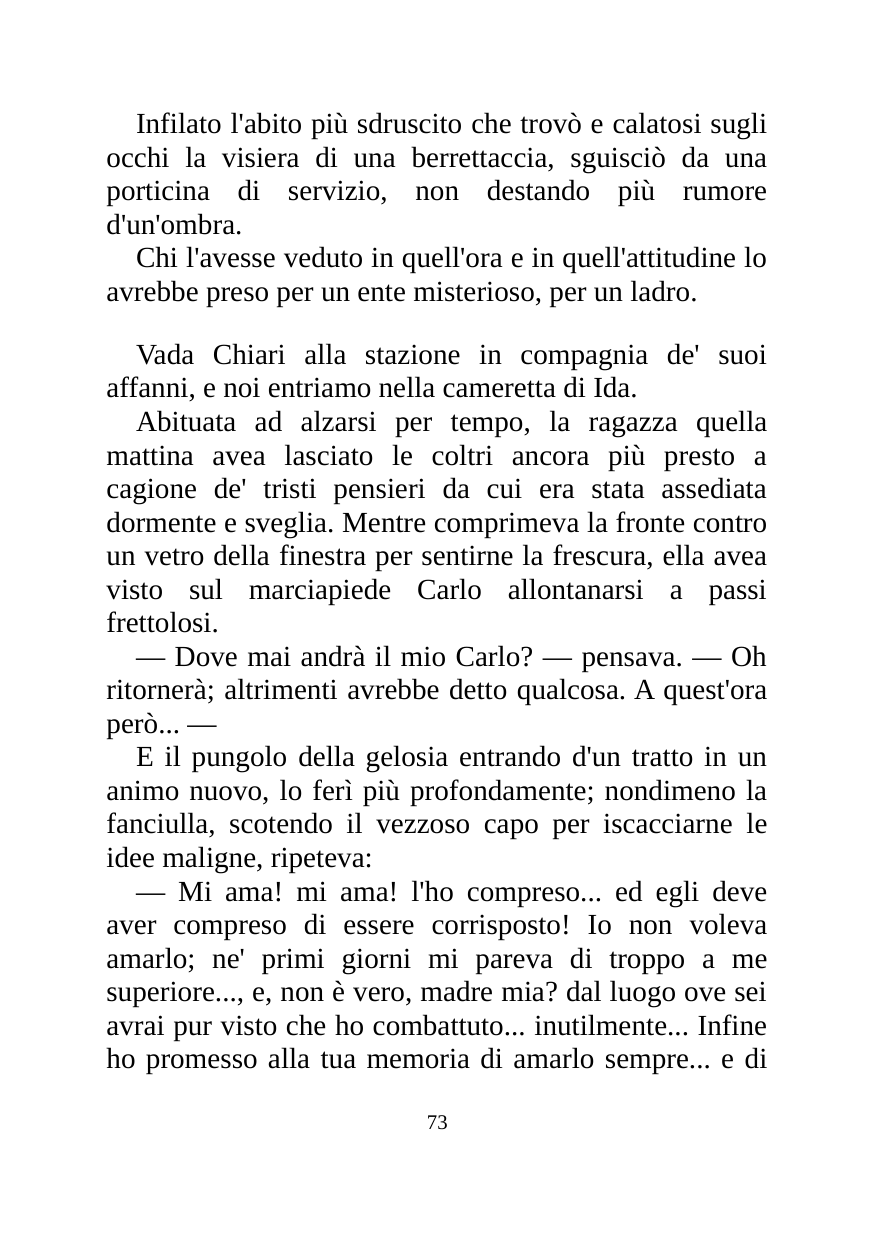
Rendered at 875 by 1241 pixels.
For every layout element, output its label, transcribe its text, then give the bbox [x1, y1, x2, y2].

text E il pungolo della gelosia entrando d'un tratto in un animo nuovo, lo ferì più profondamente; nondimeno la fanciulla, scotendo il vezzoso capo per iscacciarne le idee maligne, ripeteva: [106, 739, 768, 874]
text Vada Chiari alla stazione in compagnia de' suoi affanni, e noi entriamo nella cameretta di Ida. [106, 337, 768, 404]
text Infilato l'abito più sdruscito che trovò e calatosi sugli occhi la visiera di una berrettaccia, sguisciò da una porticina di servizio, non destando più rumore d'un'ombra. [106, 106, 768, 240]
text — Mi ama! mi ama! l'ho compreso... ed egli deve aver compreso di essere corrisposto! Io non voleva amarlo; ne' primi giorni mi pareva di troppo a me superiore..., e, non è vero, madre mia? dal luogo ove sei avrai pur visto che ho combattuto... inutilmente... Infine ho promesso alla tua memoria di amarlo sempre... e di [106, 874, 768, 1075]
text Abituata ad alzarsi per tempo, la ragazza quella mattina avea lasciato le coltri ancora più presto a cagione de' tristi pensieri da cui era stata assediata dormente e sveglia. Mentre comprimeva la fronte contro un vetro della finestra per sentirne la frescura, ella avea visto sul marciapiede Carlo allontanarsi a passi frettolosi. [106, 404, 768, 639]
text — Dove mai andrà il mio Carlo? — pensava. — Oh ritornerà; altrimenti avrebbe detto qualcosa. A quest'ora però... — [106, 639, 768, 739]
text Chi l'avesse veduto in quell'ora e in quell'attitudine lo avrebbe preso per un ente misterioso, per un ladro. [106, 240, 768, 307]
